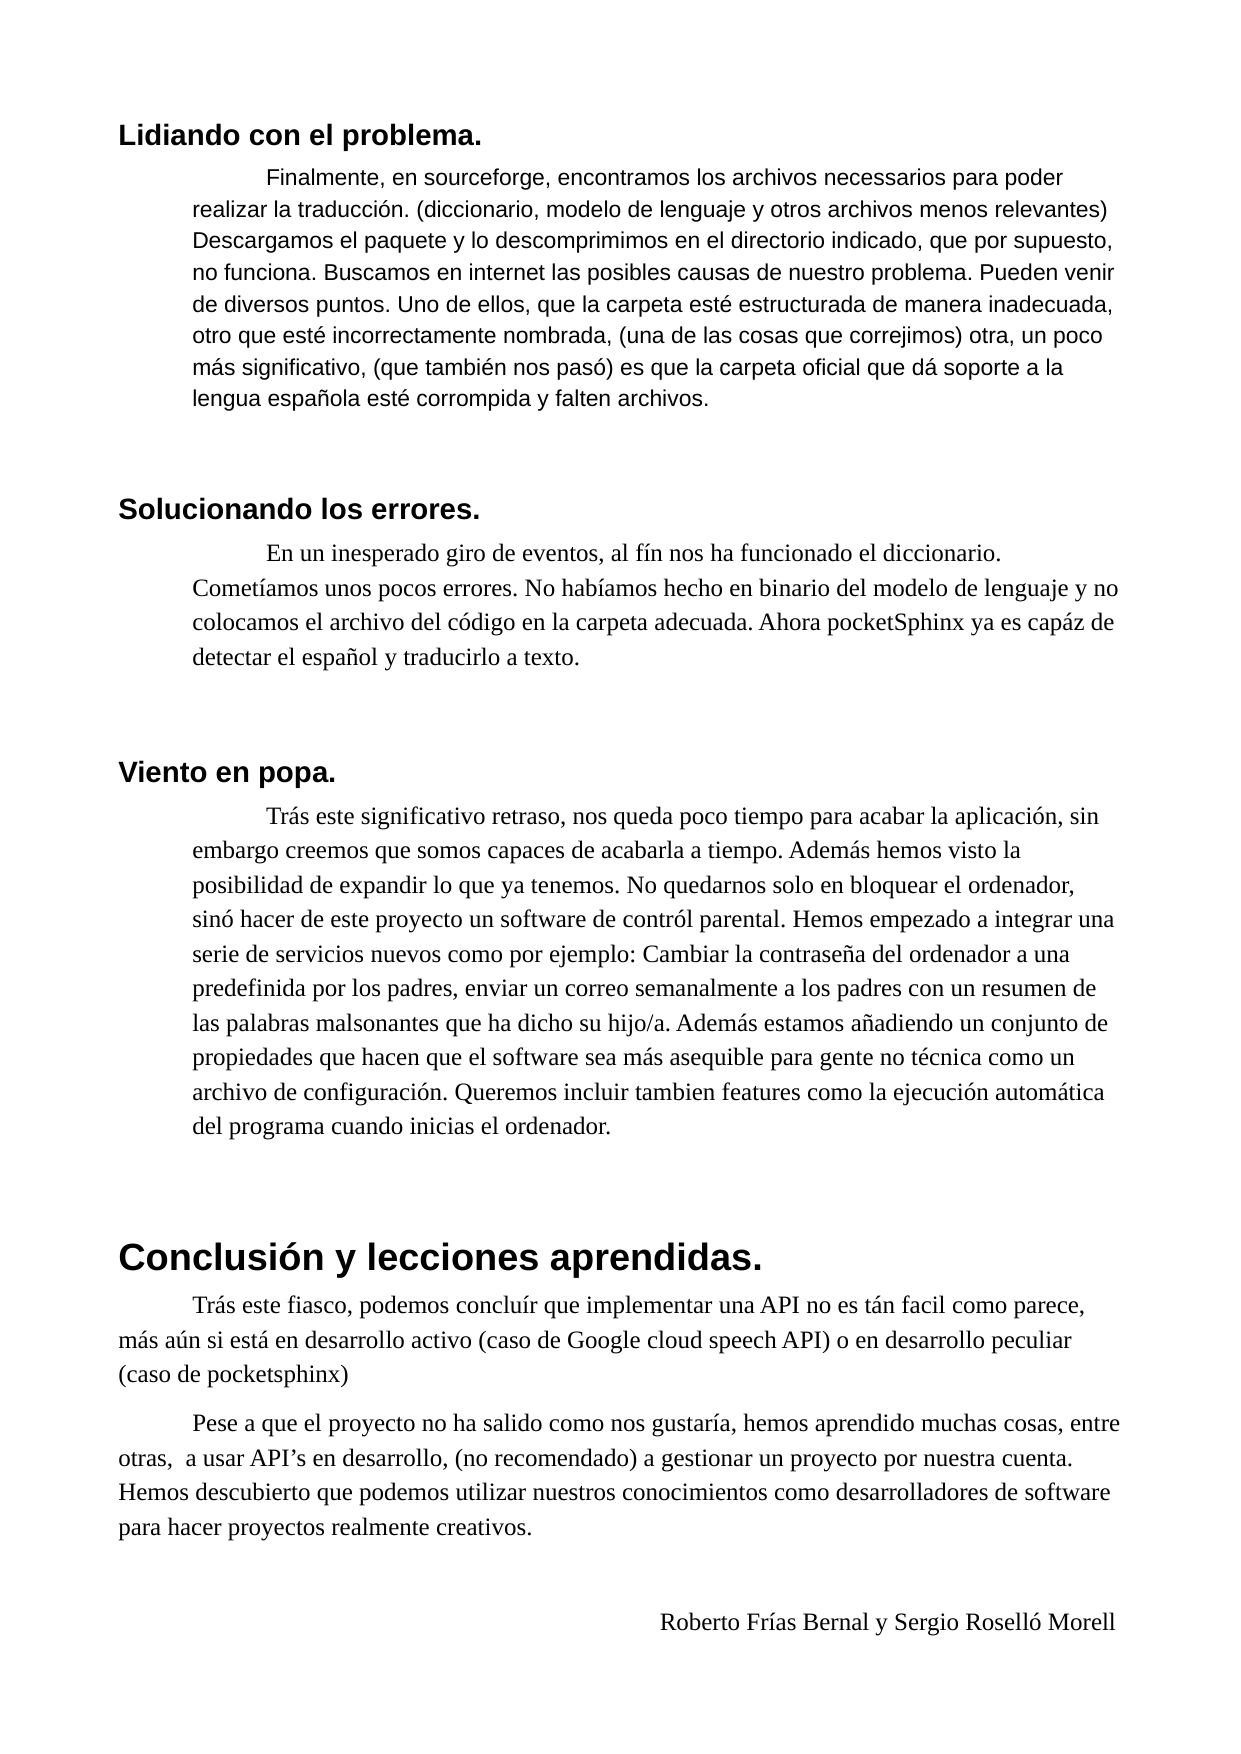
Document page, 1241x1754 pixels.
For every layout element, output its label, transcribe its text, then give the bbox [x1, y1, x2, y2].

text Finalmente, en sourceforge, encontramos los archivos necessarios para poder realizar la traducción. (diccionario, modelo de lenguaje y otros archivos menos relevantes) Descargamos el paquete y lo descomprimimos en el directorio indicado, que por supuesto, no funciona. Buscamos en internet las posibles causas de nuestro problema. Pueden venir de diversos puntos. Uno de ellos, que la carpeta esté estructurada de manera inadecuada, otro que esté incorrectamente nombrada, (una de las cosas que correjimos) otra, un poco más significativo, (que también nos pasó) es que la carpeta oficial que dá soporte a la lengua española esté corrompida y falten archivos. [192, 164, 1122, 412]
text Pese a que el proyecto no ha salido como nos gustaría, hemos aprendido muchas cosas, entre otras, a usar API’s en desarrollo, (no recomendado) a gestionar un proyecto por nuestra cuenta. Hemos descubierto que podemos utilizar nuestros conocimientos como desarrolladores de software para hacer proyectos realmente creativos. [118, 1408, 1122, 1541]
subtitle Conclusión y lecciones aprendidas. [118, 1234, 1122, 1278]
text En un inesperado giro de eventos, al fín nos ha funcionado el diccionario. Cometíamos unos pocos errores. No habíamos hecho en binario del modelo de lenguaje y no colocamos el archivo del código en la carpeta adecuada. Ahora pocketSphinx ya es capáz de detectar el español y traducirlo a texto. [192, 538, 1122, 671]
subtitle Viento en popa. [118, 754, 1122, 788]
text Trás este fiasco, podemos concluír que implementar una API no es tán facil como parece, más aún si está en desarrollo activo (caso de Google cloud speech API) o en desarrollo peculiar (caso de pocketsphinx) [118, 1290, 1122, 1388]
text Trás este significativo retraso, nos queda poco tiempo para acabar la aplicación, sin embargo creemos que somos capaces de acabarla a tiempo. Además hemos visto la posibilidad de expandir lo que ya tenemos. No quedarnos solo en bloquear el ordenador, sinó hacer de este proyecto un software de contról parental. Hemos empezado a integrar una serie de servicios nuevos como por ejemplo: Cambiar la contraseña del ordenador a una predefinida por los padres, enviar un correo semanalmente a los padres con un resumen de las palabras malsonantes que ha dicho su hijo/a. Además estamos añadiendo un conjunto de propiedades que hacen que el software sea más asequible para gente no técnica como un archivo de configuración. Queremos incluir tambien features como la ejecución automática del programa cuando inicias el ordenador. [192, 801, 1122, 1140]
subtitle Solucionando los errores. [118, 492, 1122, 526]
subtitle Lidiando con el problema. [118, 118, 1122, 152]
